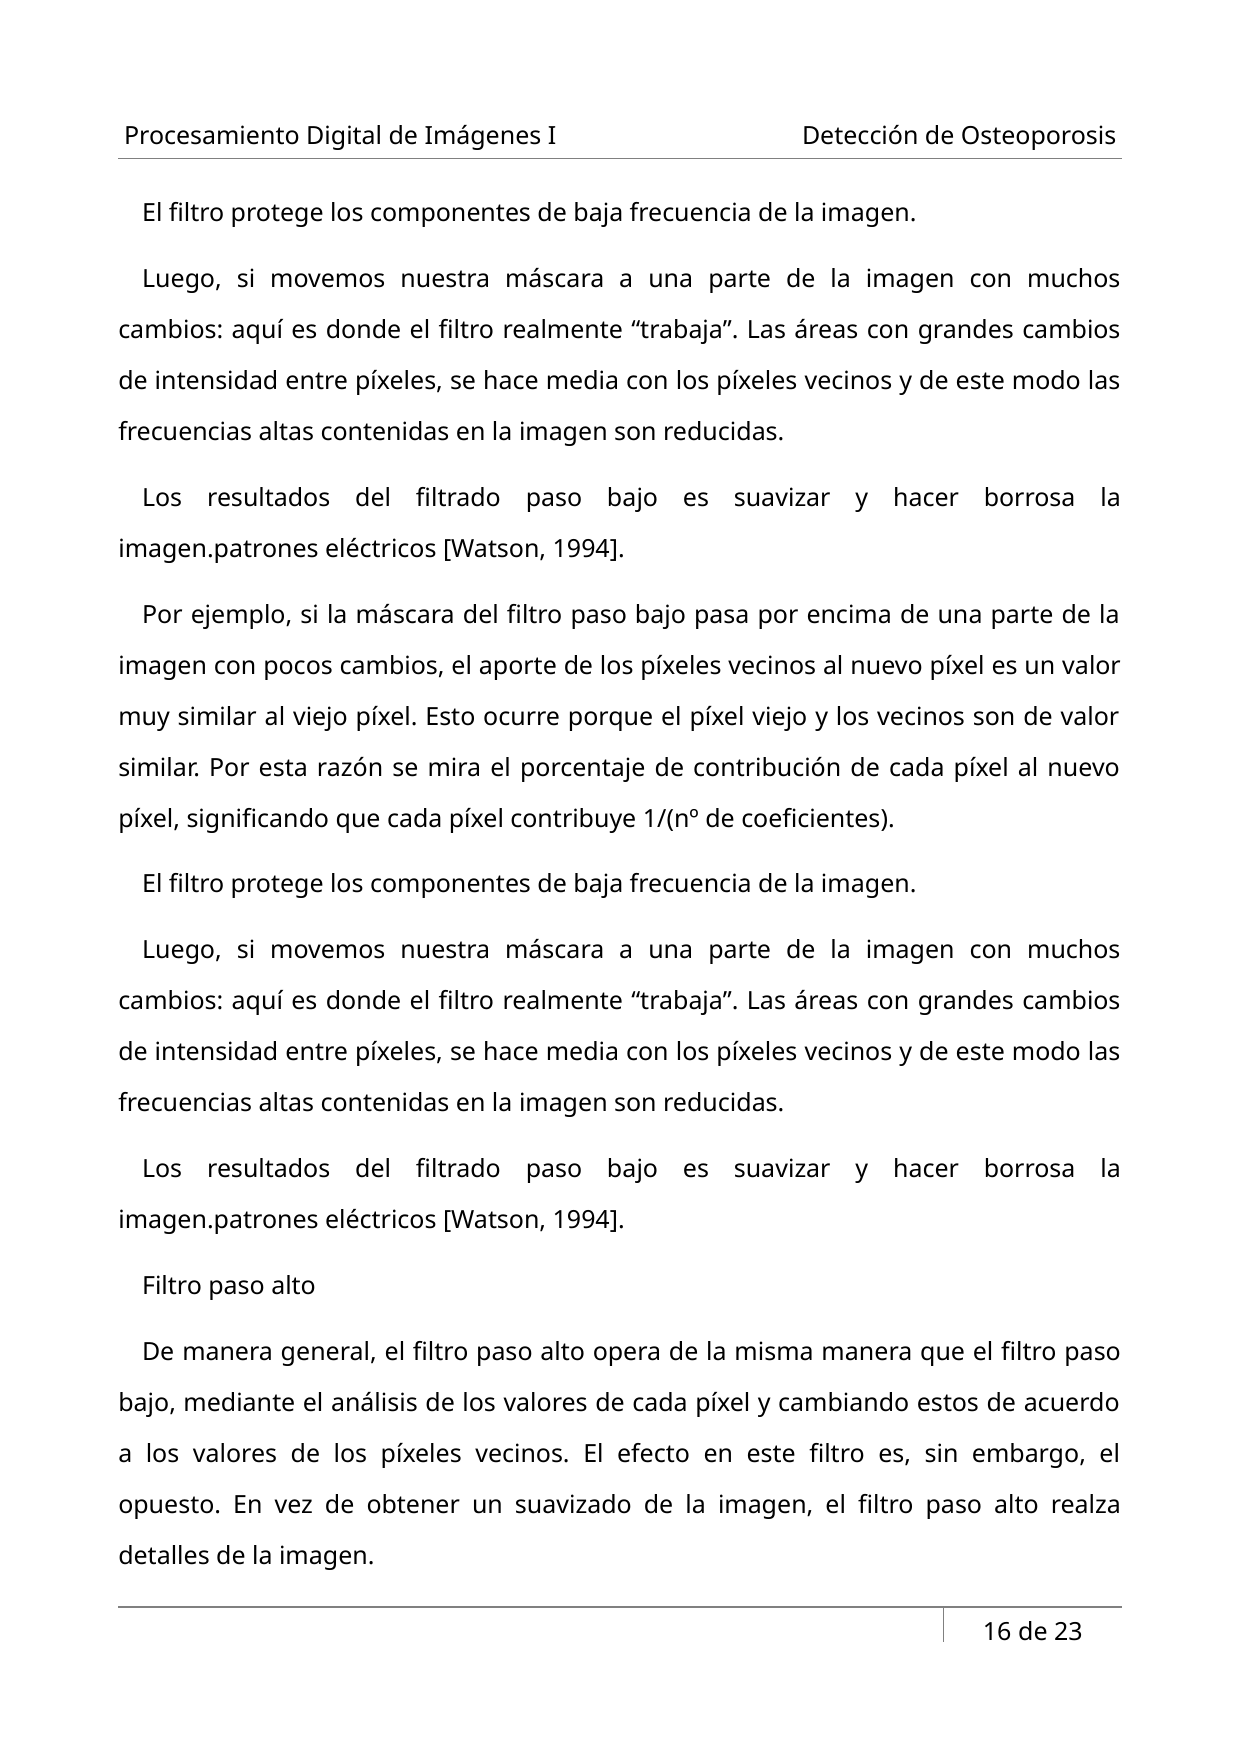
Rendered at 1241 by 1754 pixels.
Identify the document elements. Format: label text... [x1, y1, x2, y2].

text Los resultados del filtrado paso bajo es suavizar y hacer borrosa la imagen.patrones eléctricos [Watson, 1994]. [118, 479, 1122, 564]
text Luego, si movemos nuestra máscara a una parte de la imagen con muchos cambios: aquí es donde el filtro realmente “trabaja”. Las áreas con grandes cambios de intensidad entre píxeles, se hace media con los píxeles vecinos y de este modo las frecuencias altas contenidas en la imagen son reducidas. [118, 932, 1122, 1119]
text El filtro protege los componentes de baja frecuencia de la imagen. [118, 866, 1122, 900]
text Filtro paso alto [118, 1267, 1122, 1302]
text De manera general, el filtro paso alto opera de la misma manera que el filtro paso bajo, mediante el análisis de los valores de cada píxel y cambiando estos de acuerdo a los valores de los píxeles vecinos. El efecto en este filtro es, sin embargo, el opuesto. En vez de obtener un suavizado de la imagen, el filtro paso alto realza detalles de la imagen. [118, 1333, 1122, 1571]
text El filtro protege los componentes de baja frecuencia de la imagen. [118, 195, 1122, 229]
text Luego, si movemos nuestra máscara a una parte de la imagen con muchos cambios: aquí es donde el filtro realmente “trabaja”. Las áreas con grandes cambios de intensidad entre píxeles, se hace media con los píxeles vecinos y de este modo las frecuencias altas contenidas en la imagen son reducidas. [118, 261, 1122, 448]
text Por ejemplo, si la máscara del filtro paso bajo pasa por encima de una parte de la imagen con pocos cambios, el aporte de los píxeles vecinos al nuevo píxel es un valor muy similar al viejo píxel. Esto ocurre porque el píxel viejo y los vecinos son de valor similar. Por esta razón se mira el porcentaje de contribución de cada píxel al nuevo píxel, significando que cada píxel contribuye 1/(nº de coeficientes). [118, 596, 1122, 834]
text Los resultados del filtrado paso bajo es suavizar y hacer borrosa la imagen.patrones eléctricos [Watson, 1994]. [118, 1151, 1122, 1236]
